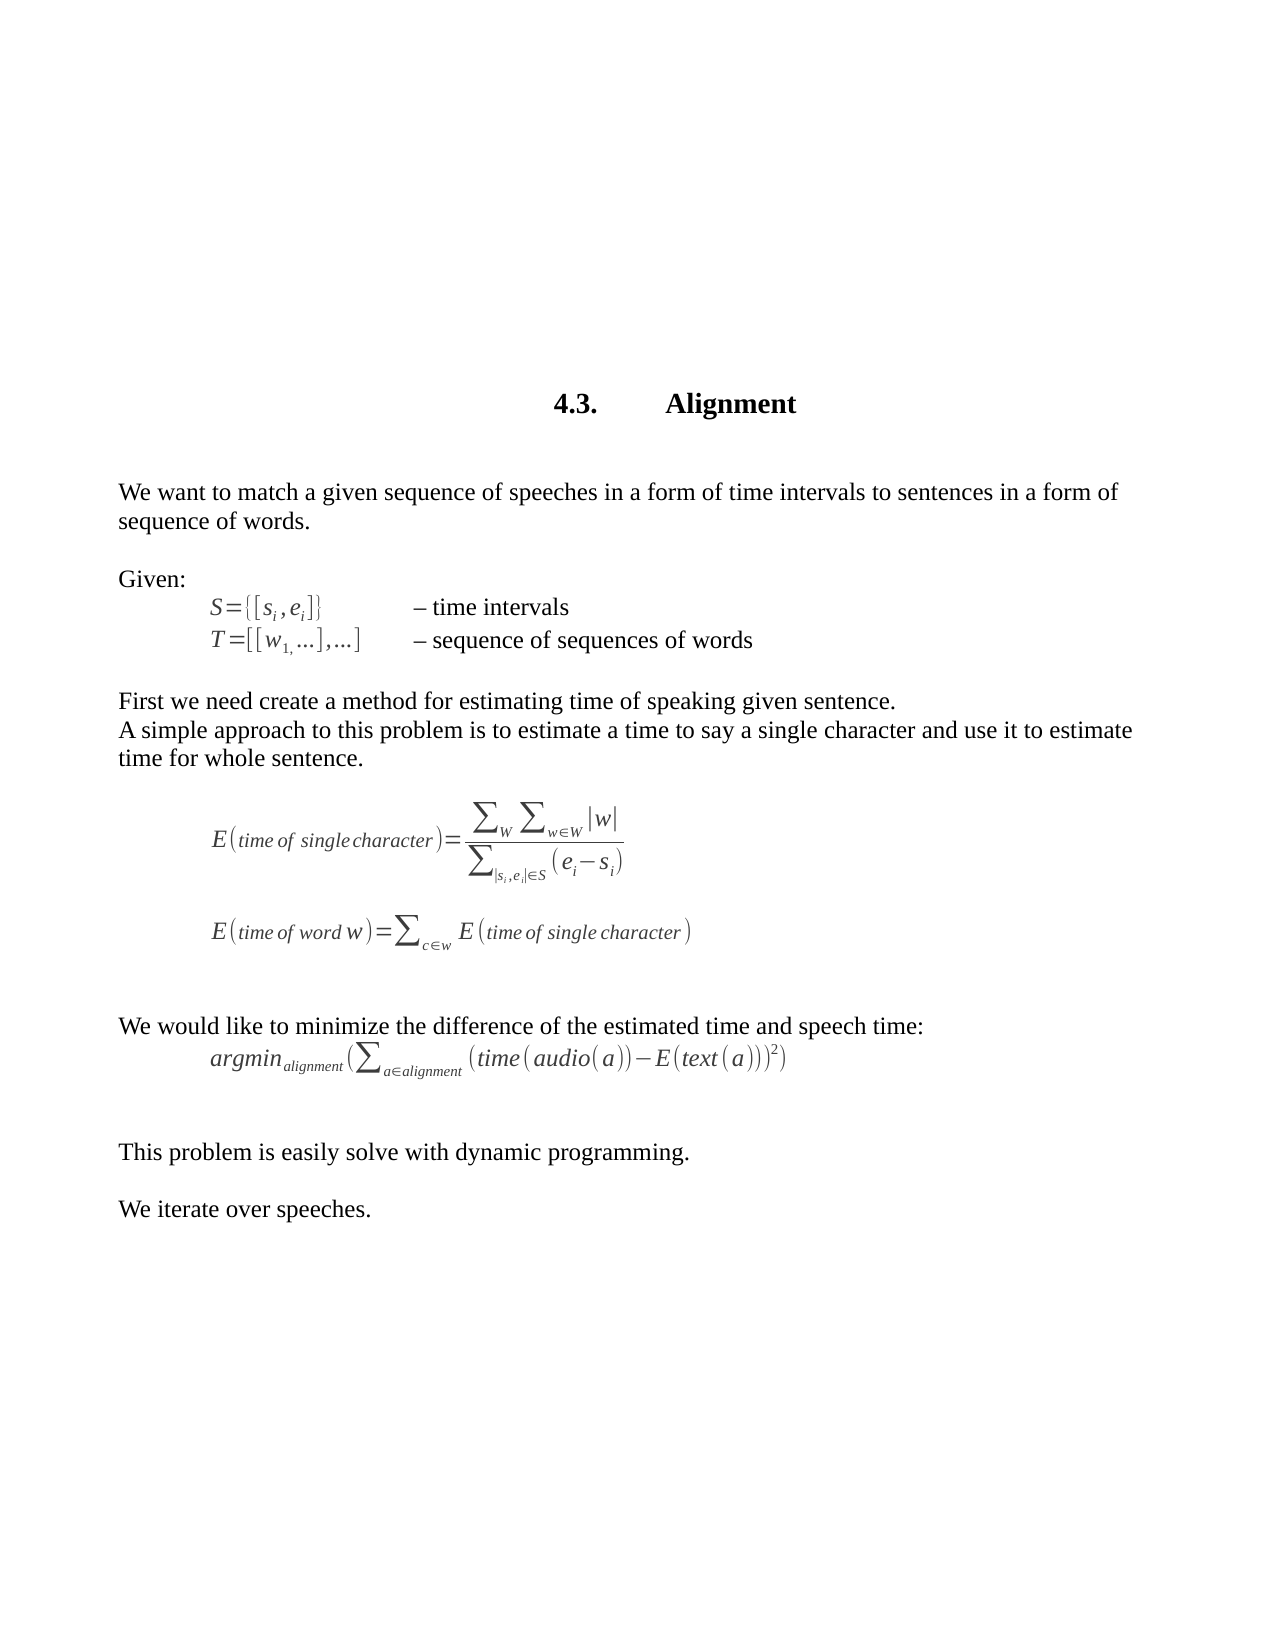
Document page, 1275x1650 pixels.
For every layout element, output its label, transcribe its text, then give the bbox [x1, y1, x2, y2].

text – sequence of sequences of words [118, 625, 1157, 657]
text We want to match a given sequence of speeches in a form of time intervals to sentences in a form of sequence of words. [118, 477, 1157, 535]
text – time intervals [118, 592, 1157, 625]
text This problem is easily solve with dynamic programming. [118, 1137, 1157, 1166]
text First we need create a method for estimating time of speaking given sentence. [118, 686, 1157, 715]
text A simple approach to this problem is to estimate a time to say a single character and use it to estimate time for whole sentence. [118, 715, 1157, 772]
text We would like to minimize the difference of the estimated time and speech time: [118, 1011, 1157, 1040]
list Alignment [193, 386, 1157, 420]
text Given: [118, 564, 1157, 592]
text We iterate over speeches. [118, 1194, 1157, 1223]
